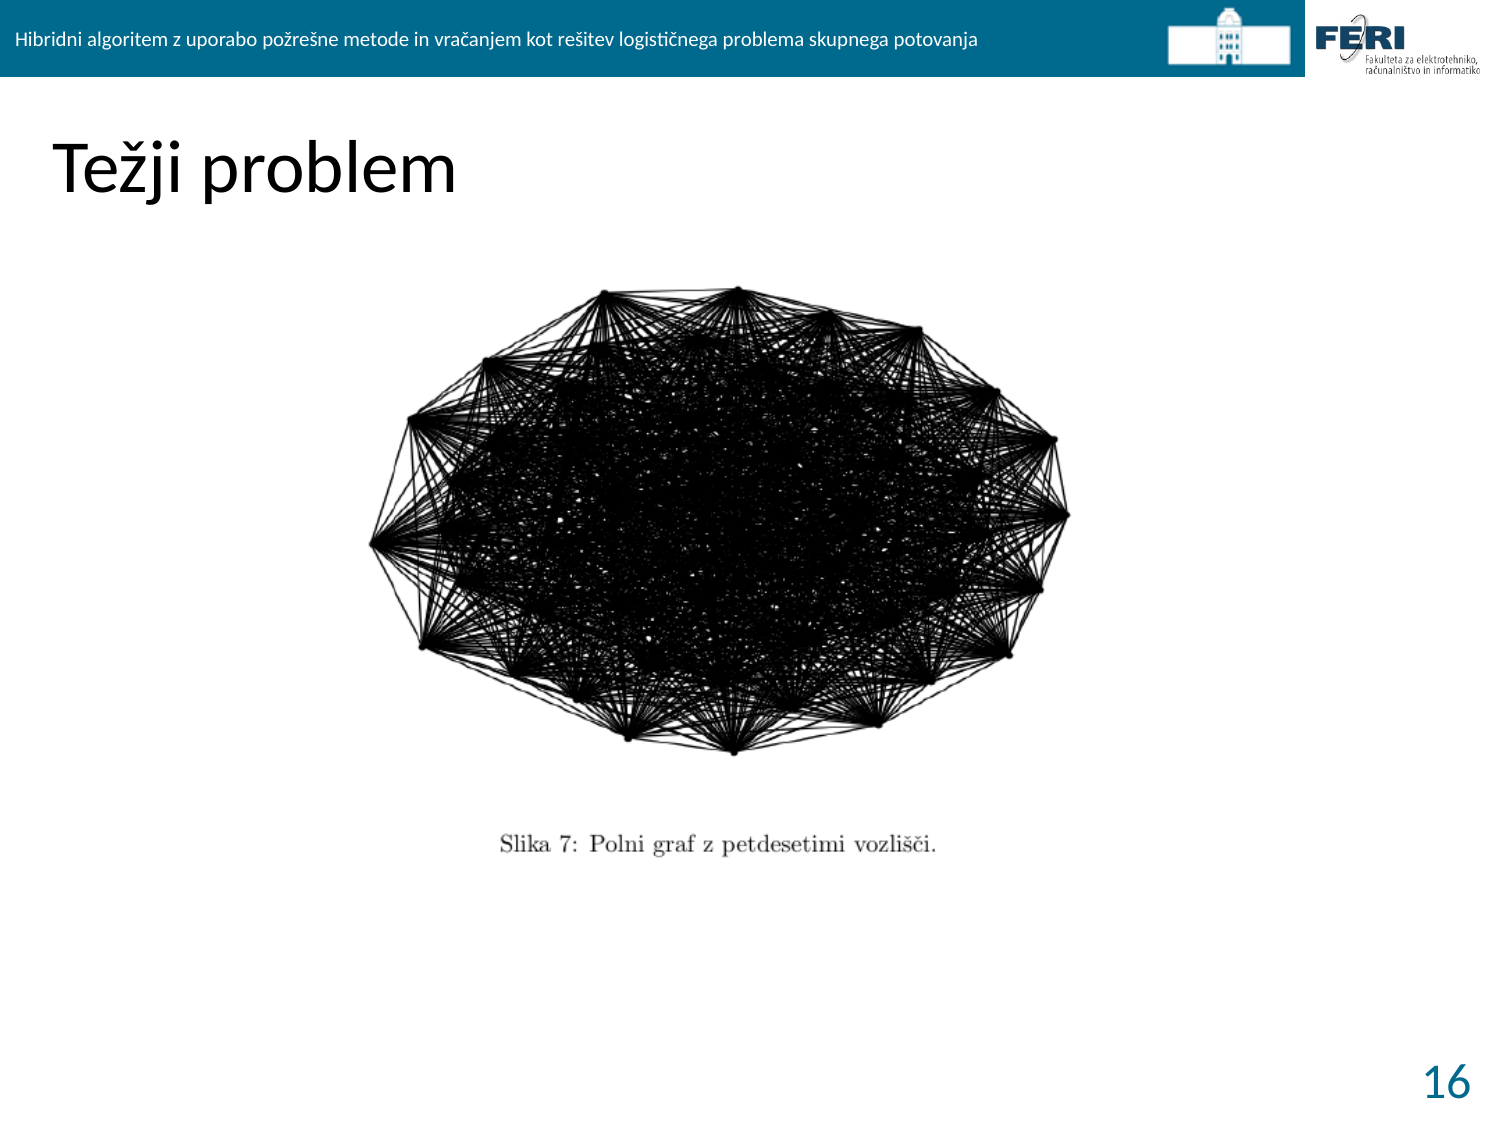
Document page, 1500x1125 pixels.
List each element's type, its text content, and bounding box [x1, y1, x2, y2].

picture [362, 269, 1088, 863]
picture [1168, 7, 1290, 65]
title Težji problem [37, 76, 1463, 249]
slide_number 10 [1339, 1046, 1487, 1112]
footer Hibridni algoritem z uporabo požrešne metode in vračanjem kot rešitev logističnega problema skupnega potovanja [0, 0, 1117, 77]
picture [1316, 13, 1480, 74]
